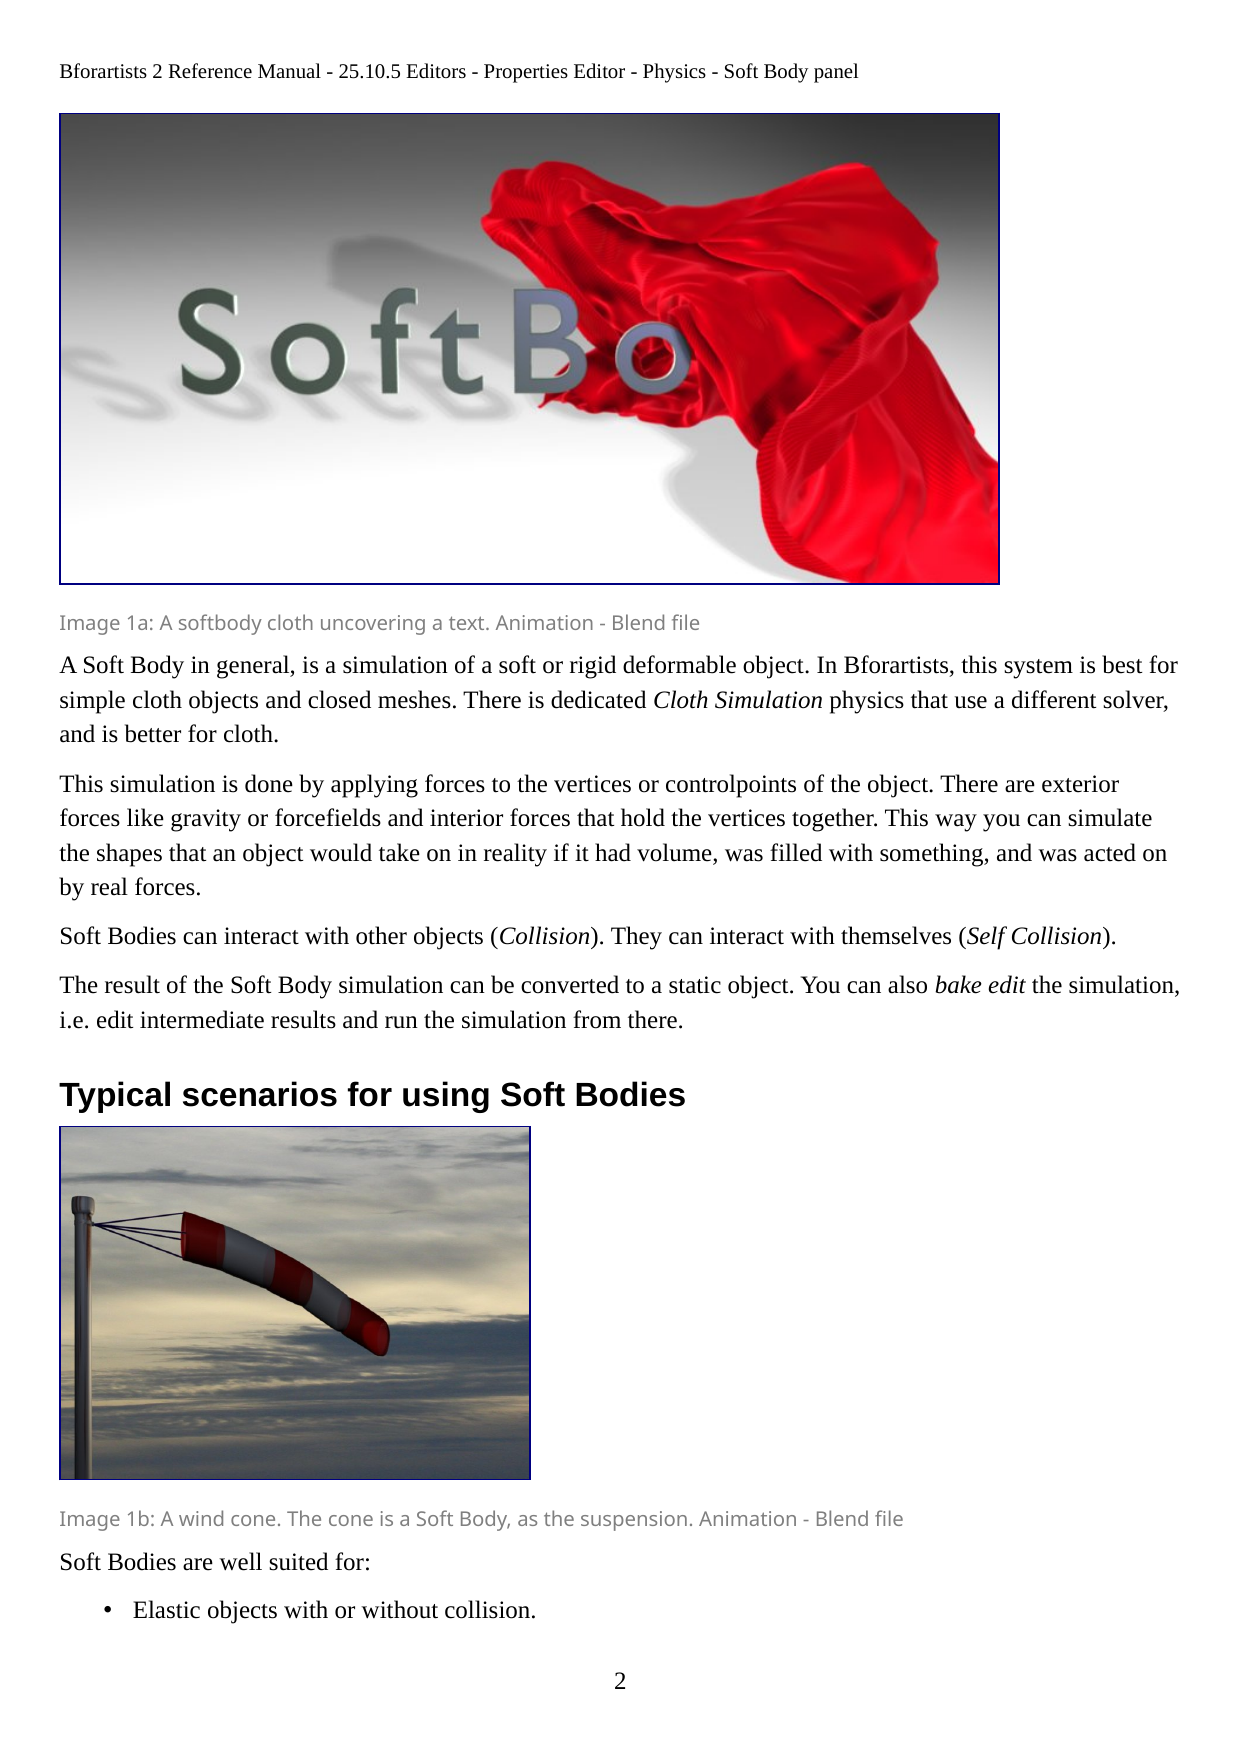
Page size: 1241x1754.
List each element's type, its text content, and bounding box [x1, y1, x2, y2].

text The result of the Soft Body simulation can be converted to a static object. You can also bake edit the simulation, i.e. edit intermediate results and run the simulation from there. [59, 970, 1181, 1033]
text Image 1a: A softbody cloth uncovering a text. Animation - Blend file [59, 605, 1181, 636]
picture [61, 1127, 529, 1479]
text This simulation is done by applying forces to the vertices or controlpoints of the object. There are exterior forces like gravity or forcefields and interior forces that hold the vertices together. This way you can simulate the shapes that an object would take on in reality if it had volume, was filled with something, and was acted on by real forces. [59, 769, 1181, 901]
text Image 1b: A wind cone. The cone is a Soft Body, as the suspension. Animation - Blend file [59, 1501, 1181, 1532]
text A Soft Body in general, is a simulation of a soft or rigid deformable object. In Bforartists, this system is best for simple cloth objects and closed meshes. There is dedicated Cloth Simulation physics that use a different solver, and is better for cloth. [59, 651, 1181, 748]
subtitle Typical scenarios for using Soft Bodies [59, 1074, 1181, 1113]
text Soft Bodies are well suited for: [59, 1547, 1181, 1575]
text Soft Bodies can interact with other objects (Collision). They can interact with themselves (Self Collision). [59, 921, 1181, 950]
picture [61, 114, 998, 583]
list Elastic objects with or without collision. [103, 1596, 1181, 1624]
